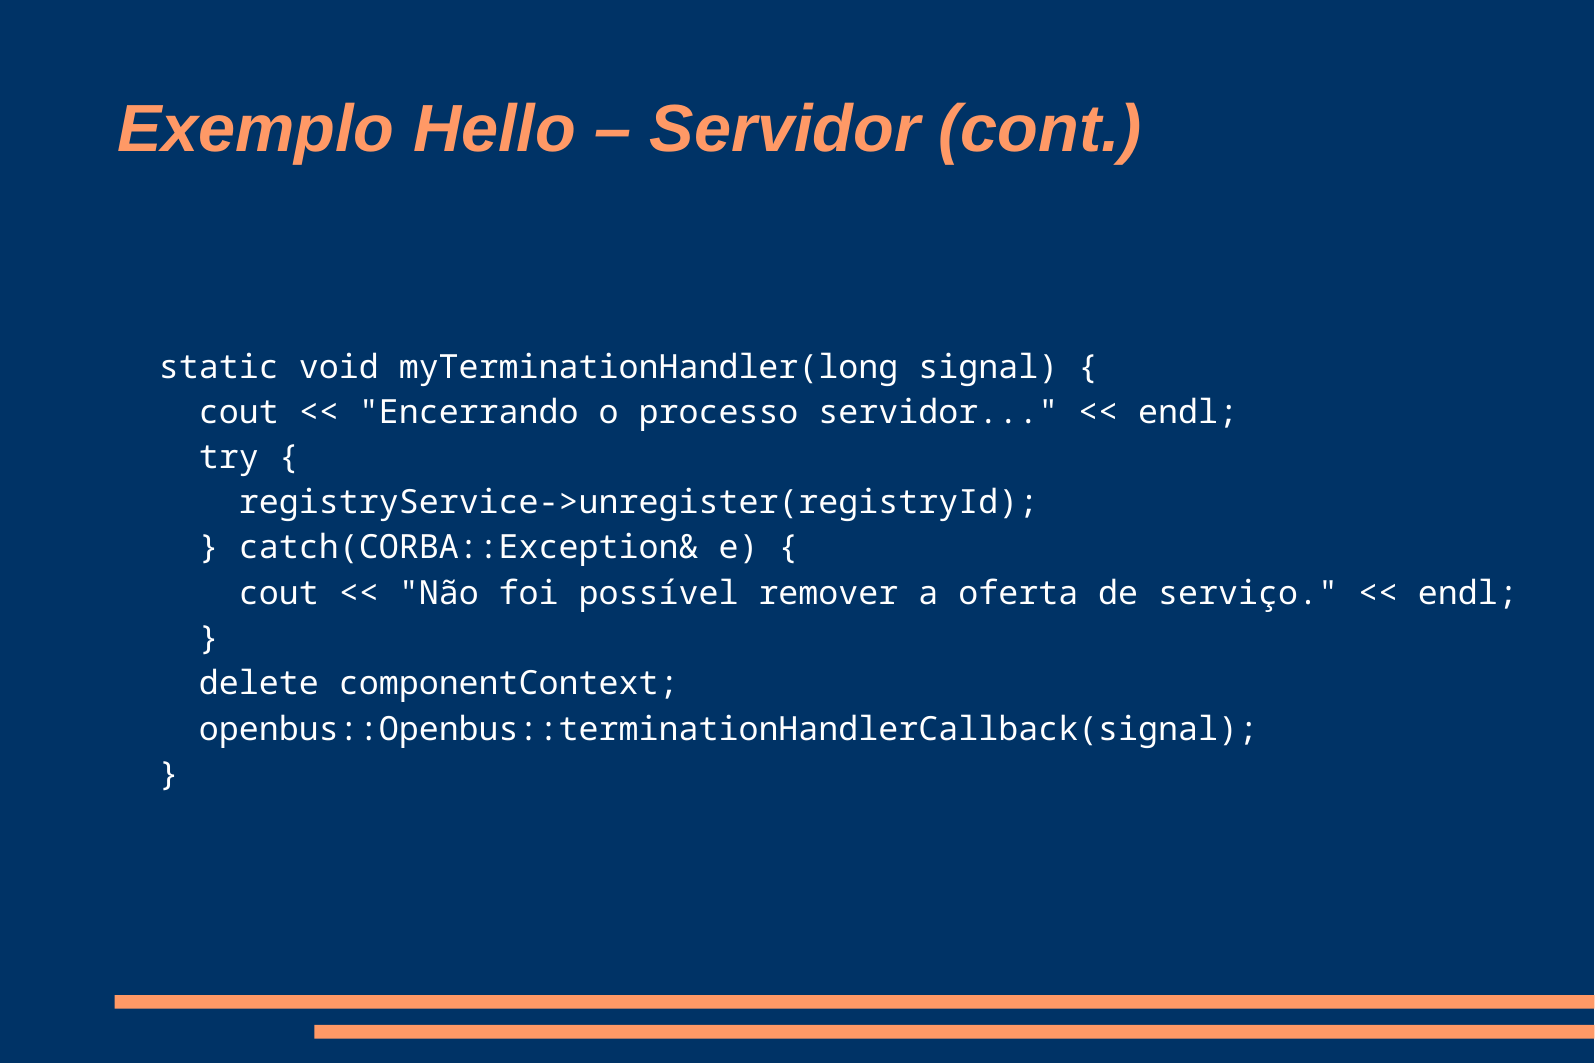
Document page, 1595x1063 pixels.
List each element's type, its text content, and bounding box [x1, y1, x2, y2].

text_box static void myTerminationHandler(long signal) { cout << "Encerrando o processo servidor..." << endl; try { registryService->unregister(registryId); } catch(CORBA::Exception& e) { cout << "Não foi possível remover a oferta de serviço." << endl; } delete componentContext; openbus::Openbus::terminationHandlerCallback(signal); } [150, 375, 1529, 763]
title Exemplo Hello – Servidor (cont.) [117, 39, 1479, 218]
